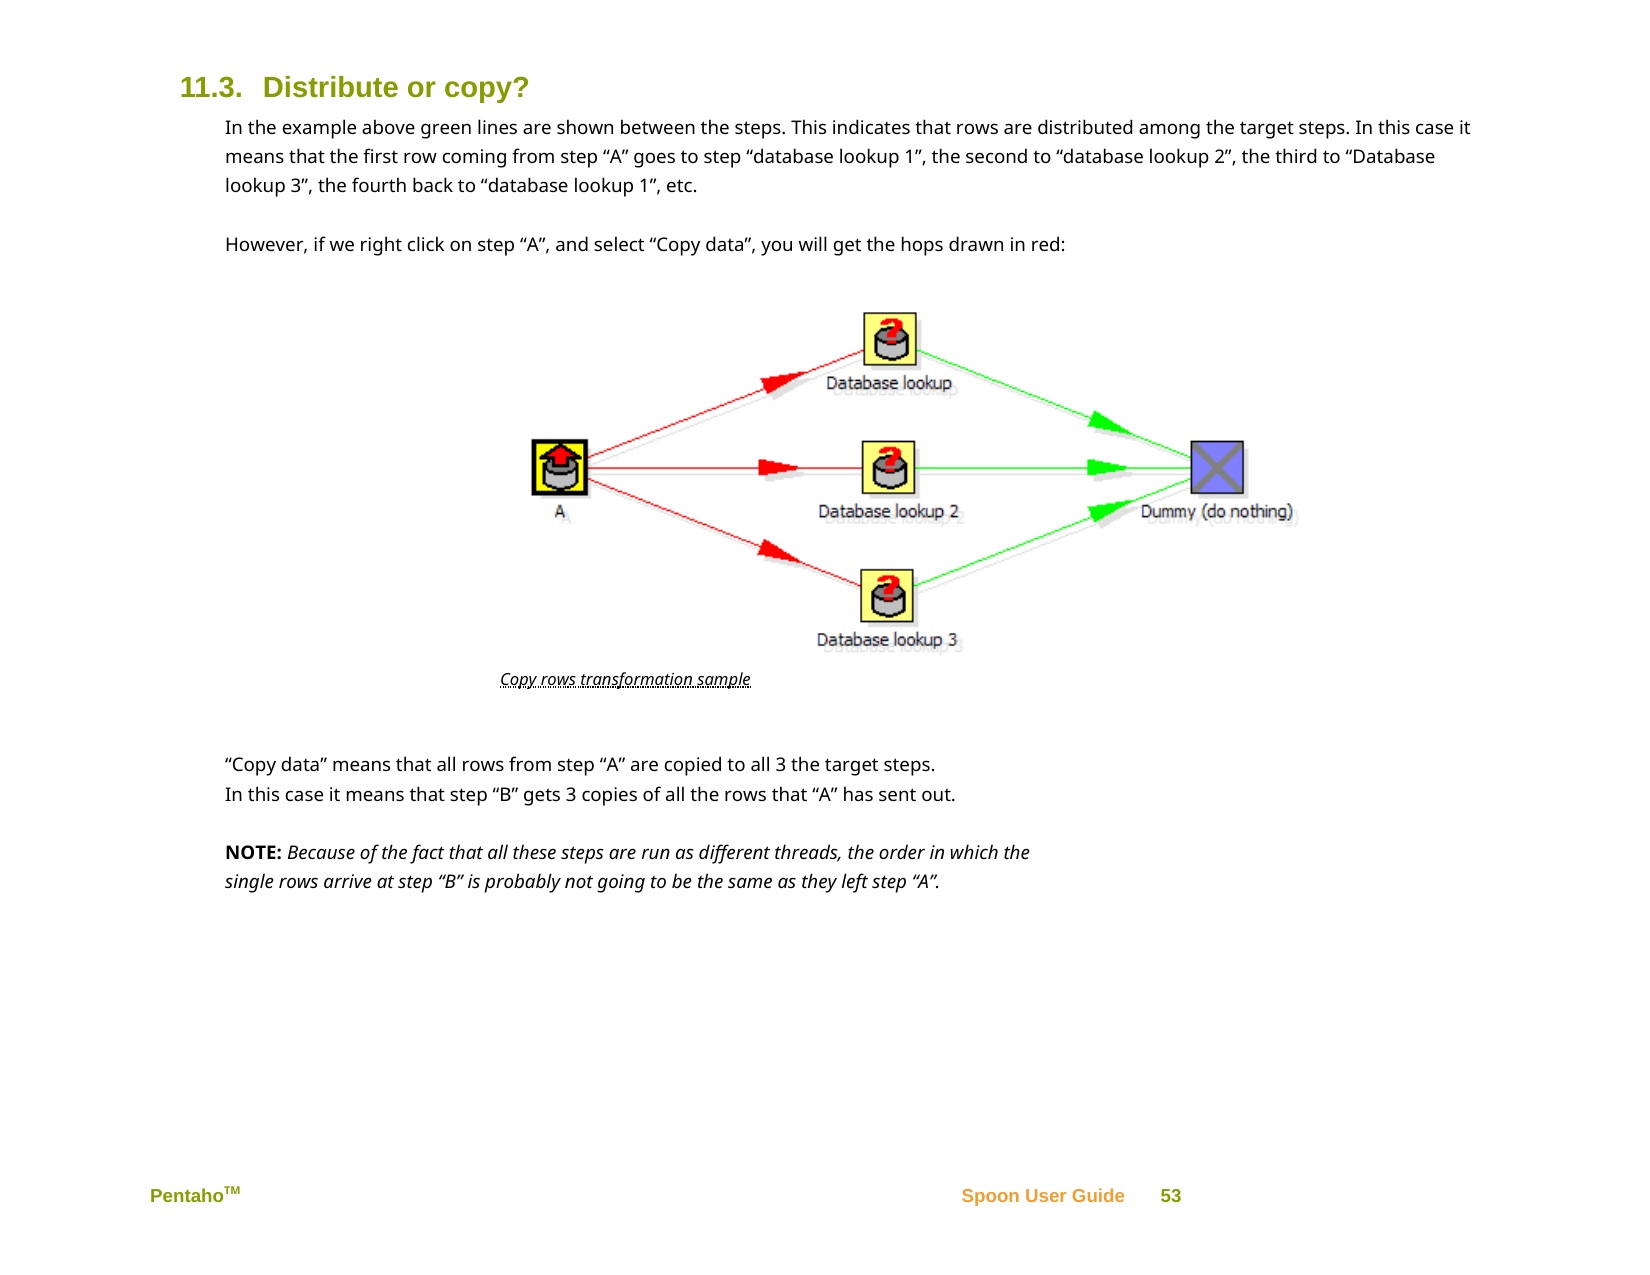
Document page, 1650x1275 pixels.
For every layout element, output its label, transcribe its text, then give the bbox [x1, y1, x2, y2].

text NOTE: Because of the fact that all these steps are run as different threads, the order in which the [225, 836, 1500, 865]
text Copy rows transformation sample [500, 668, 1231, 690]
text In the example above green lines are shown between the steps. This indicates that rows are distributed among the target steps. In this case it means that the first row coming from step “A” goes to step “database lookup 1”, the second to “database lookup 2”, the third to “Database lookup 3”, the fourth back to “database lookup 1”, etc. [225, 111, 1500, 198]
text However, if we right click on step “A”, and select “Copy data”, you will get the hops drawn in red: [225, 228, 1500, 257]
text single rows arrive at step “B” is probably not going to be the same as they left step “A”. [225, 865, 1500, 894]
text “Copy data” means that all rows from step “A” are copied to all 3 the target steps. [225, 748, 1500, 778]
subtitle Distribute or copy? [179, 70, 1500, 105]
text In this case it means that step “B” gets 3 copies of all the rows that “A” has sent out. [225, 778, 1500, 807]
picture [500, 286, 1313, 668]
